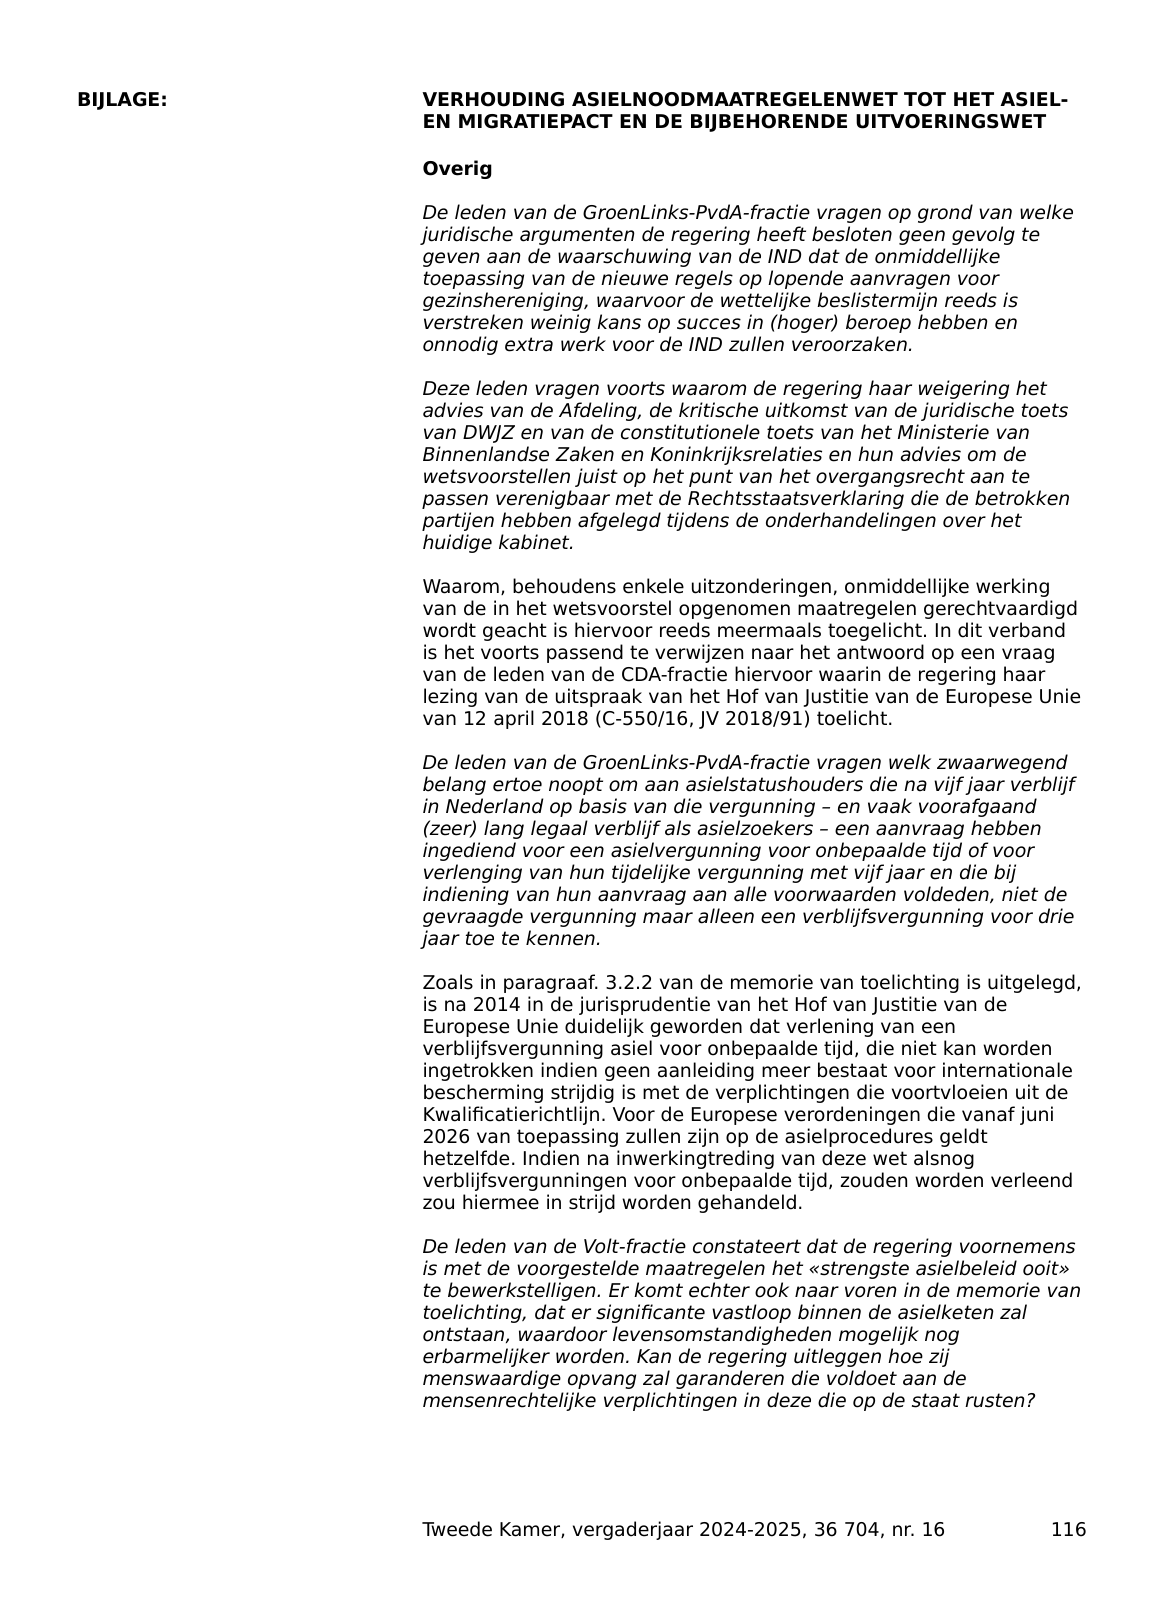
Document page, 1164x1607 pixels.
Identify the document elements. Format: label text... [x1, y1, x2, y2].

text Zoals in paragraaf. 3.2.2 van de memorie van toelichting is uitgelegd, is na 2014 in de jurisprudentie van het Hof van Justitie van de Europese Unie duidelijk geworden dat verlening van een verblijfsvergunning asiel voor onbepaalde tijd, die niet kan worden ingetrokken indien geen aanleiding meer bestaat voor internationale bescherming strijdig is met de verplichtingen die voortvloeien uit de Kwalificatierichtlijn. Voor de Europese verordeningen die vanaf juni 2026 van toepassing zullen zijn op de asielprocedures geldt hetzelfde. Indien na inwerkingtreding van deze wet alsnog verblijfsvergunningen voor onbepaalde tijd, zouden worden verleend zou hiermee in strijd worden gehandeld. [422, 972, 1087, 1214]
text Deze leden vragen voorts waarom de regering haar weigering het advies van de Afdeling, de kritische uitkomst van de juridische toets van DWJZ en van de constitutionele toets van het Ministerie van Binnenlandse Zaken en Koninkrijksrelaties en hun advies om de wetsvoorstellen juist op het punt van het overgangsrecht aan te passen verenigbaar met de Rechtsstaatsverklaring die de betrokken partijen hebben afgelegd tijdens de onderhandelingen over het huidige kabinet. [422, 378, 1087, 554]
text De leden van de GroenLinks-PvdA-fractie vragen welk zwaarwegend belang ertoe noopt om aan asielstatushouders die na vijf jaar verblijf in Nederland op basis van die vergunning – en vaak voorafgaand (zeer) lang legaal verblijf als asielzoekers – een aanvraag hebben ingediend voor een asielvergunning voor onbepaalde tijd of voor verlenging van hun tijdelijke vergunning met vijf jaar en die bij indiening van hun aanvraag aan alle voorwaarden voldeden, niet de gevraagde vergunning maar alleen een verblijfsvergunning voor drie jaar toe te kennen. [422, 752, 1087, 950]
subtitle Overig [422, 158, 1087, 180]
subtitle BIJLAGE: VERHOUDING ASIELNOODMAATREGELENWET TOT HET ASIEL- EN MIGRATIEPACT EN DE BIJBEHORENDE UITVOERINGSWET [77, 89, 1087, 133]
text De leden van de Volt-fractie constateert dat de regering voornemens is met de voorgestelde maatregelen het «strengste asielbeleid ooit» te bewerkstelligen. Er komt echter ook naar voren in de memorie van toelichting, dat er significante vastloop binnen de asielketen zal ontstaan, waardoor levensomstandigheden mogelijk nog erbarmelijker worden. Kan de regering uitleggen hoe zij menswaardige opvang zal garanderen die voldoet aan de mensenrechtelijke verplichtingen in deze die op de staat rusten? [422, 1236, 1087, 1412]
text Waarom, behoudens enkele uitzonderingen, onmiddellijke werking van de in het wetsvoorstel opgenomen maatregelen gerechtvaardigd wordt geacht is hiervoor reeds meermaals toegelicht. In dit verband is het voorts passend te verwijzen naar het antwoord op een vraag van de leden van de CDA-fractie hiervoor waarin de regering haar lezing van de uitspraak van het Hof van Justitie van de Europese Unie van 12 april 2018 (C-550/16, JV 2018/91) toelicht. [422, 576, 1087, 730]
text De leden van de GroenLinks-PvdA-fractie vragen op grond van welke juridische argumenten de regering heeft besloten geen gevolg te geven aan de waarschuwing van de IND dat de onmiddellijke toepassing van de nieuwe regels op lopende aanvragen voor gezinshereniging, waarvoor de wettelijke beslistermijn reeds is verstreken weinig kans op succes in (hoger) beroep hebben en onnodig extra werk voor de IND zullen veroorzaken. [422, 202, 1087, 356]
